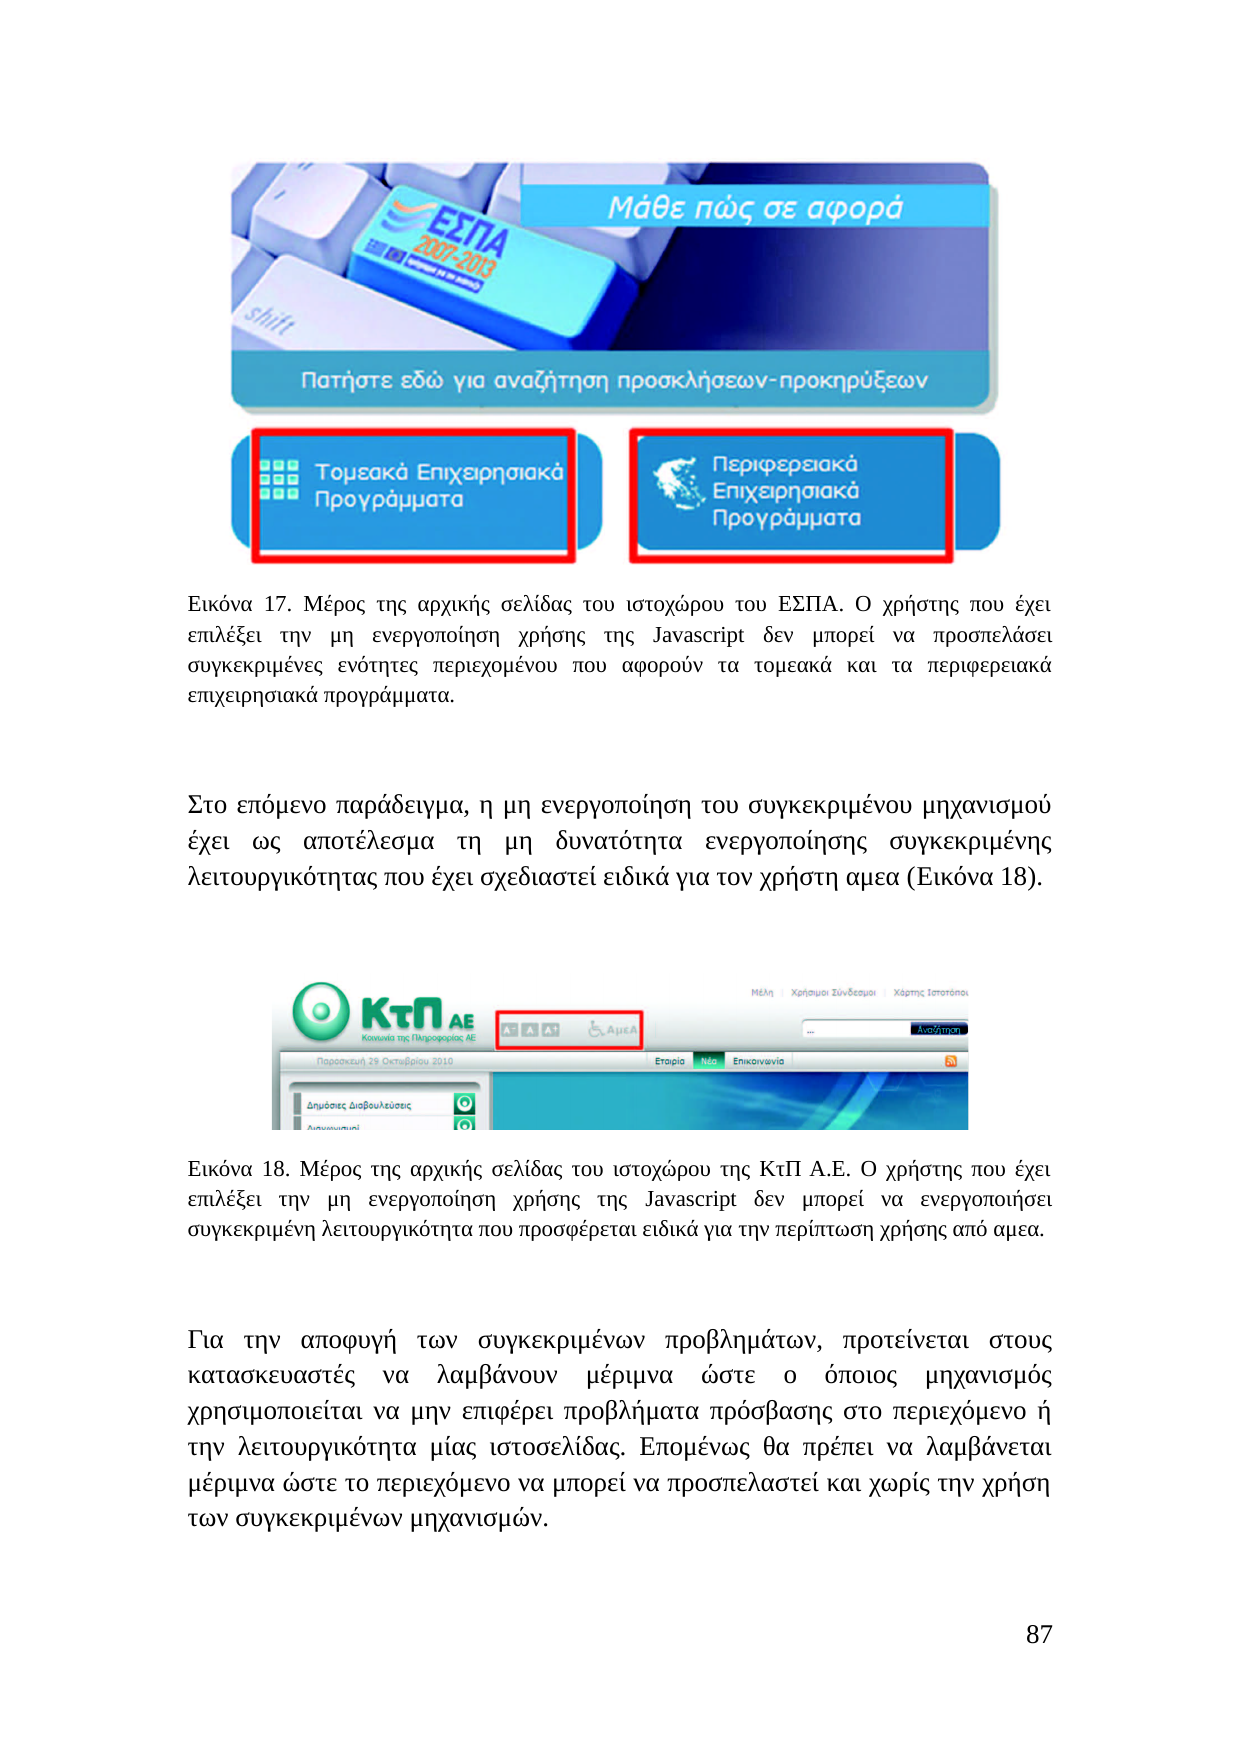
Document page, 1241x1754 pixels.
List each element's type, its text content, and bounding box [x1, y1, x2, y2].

picture [220, 150, 1020, 565]
text Στο επόμενο παράδειγμα, η μη ενεργοποίηση του συγκεκριμένου μηχανισμού έχει ως αποτέλεσμα τη μη δυνατότητα ενεργοποίησης συγκεκριμένης λειτουργικότητας που έχει σχεδιαστεί ειδικά για τον χρήστη αμεα (). [187, 789, 1053, 891]
text Εικόνα . Μέρος της αρχικής σελίδας του ιστοχώρου του ΕΣΠΑ. Ο χρήστης που έχει επιλέξει την μη ενεργοποίηση χρήσης της Javascript δεν μπορεί να προσπελάσει συγκεκριμένες ενότητες περιεχομένου που αφορούν τα τομεακά και τα περιφερειακά επιχειρησιακά προγράμματα. [187, 590, 1053, 707]
picture [271, 973, 969, 1130]
text Για την αποφυγή των συγκεκριμένων προβλημάτων, προτείνεται στους κατασκευαστές να λαμβάνουν μέριμνα ώστε ο όποιος μηχανισμός χρησιμοποιείται να μην επιφέρει προβλήματα πρόσβασης στο περιεχόμενο ή την λειτουργικότητα μίας ιστοσελίδας. Επομένως θα πρέπει να λαμβάνεται μέριμνα ώστε το περιεχόμενο να μπορεί να προσπελαστεί και χωρίς την χρήση των συγκεκριμένων μηχανισμών. [187, 1323, 1053, 1533]
text Εικόνα . Μέρος της αρχικής σελίδας του ιστοχώρου της ΚτΠ Α.Ε. Ο χρήστης που έχει επιλέξει την μη ενεργοποίηση χρήσης της Javascript δεν μπορεί να ενεργοποιήσει συγκεκριμένη λειτουργικότητα που προσφέρεται ειδικά για την περίπτωση χρήσης από αμεα. [187, 1155, 1053, 1242]
